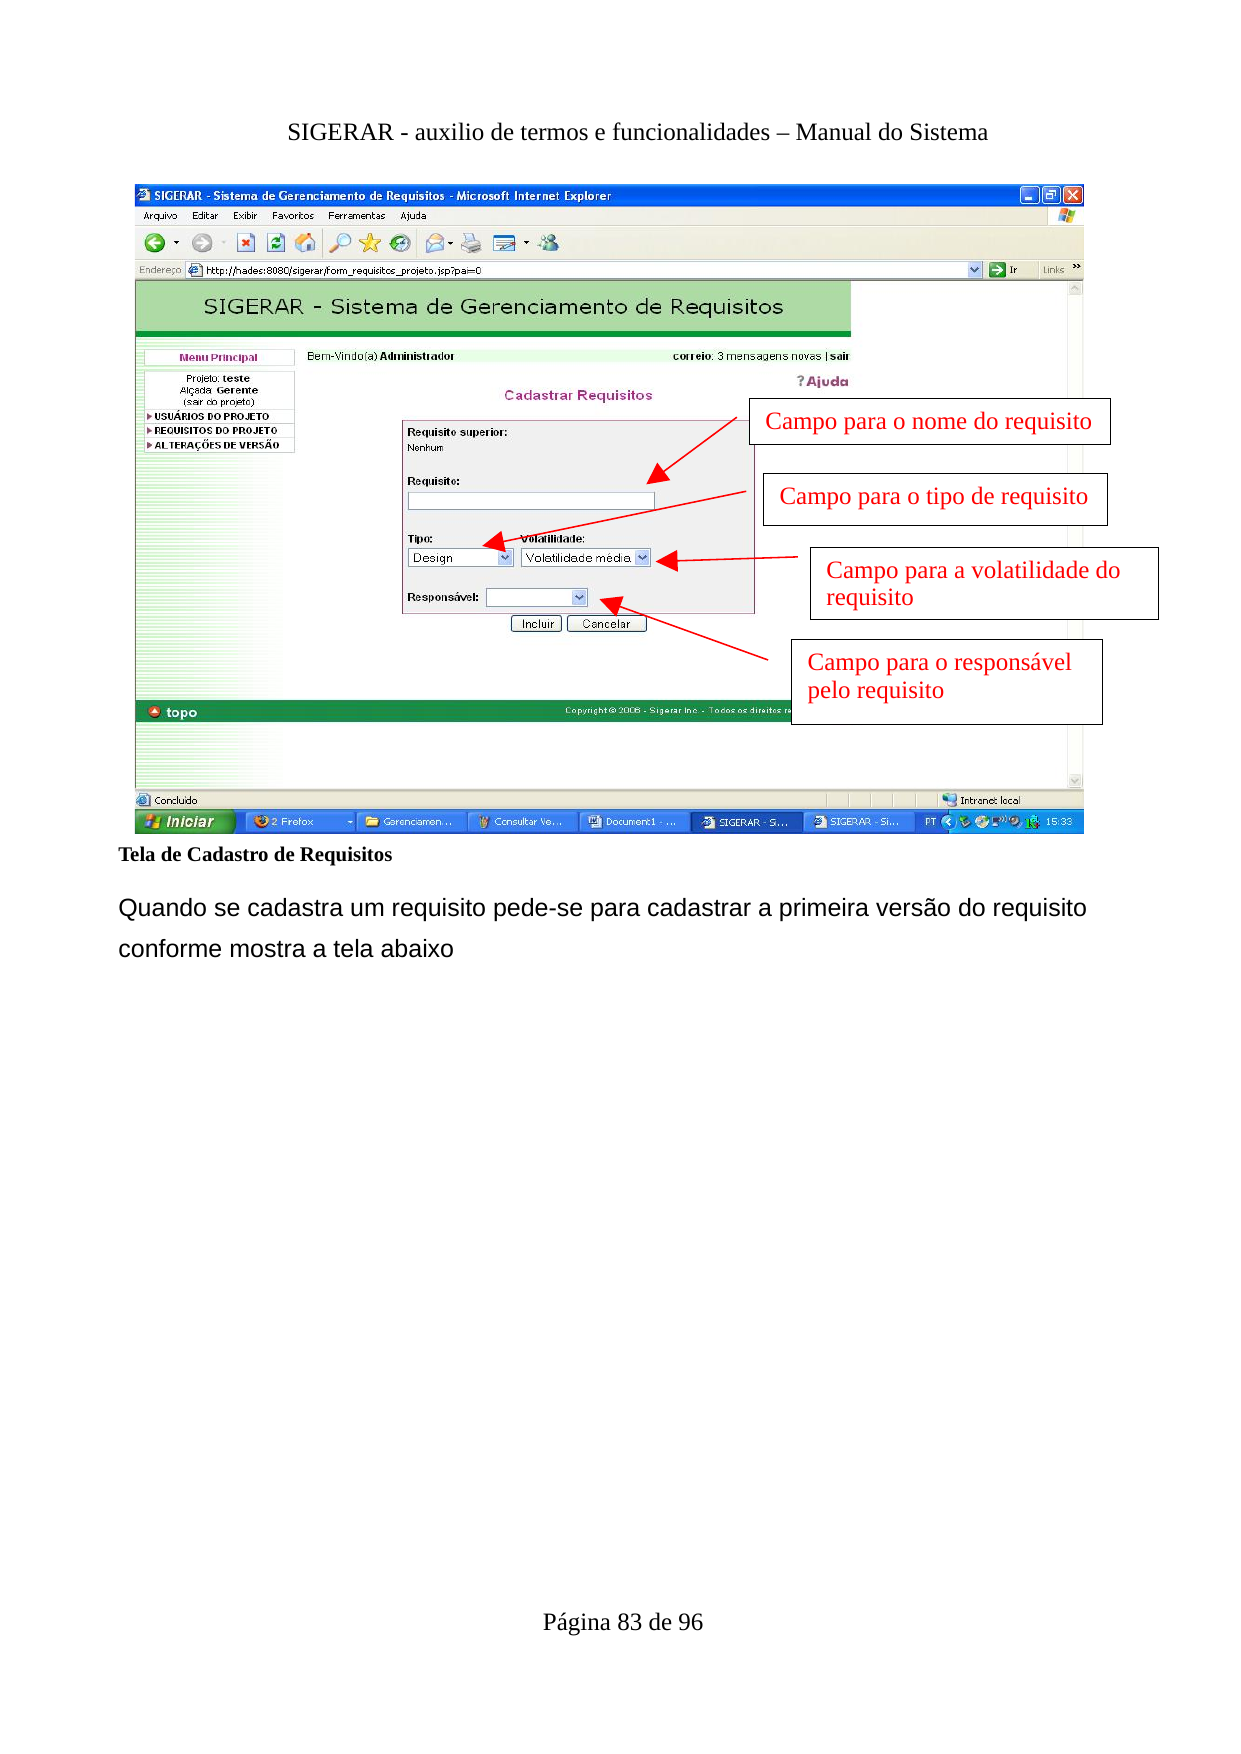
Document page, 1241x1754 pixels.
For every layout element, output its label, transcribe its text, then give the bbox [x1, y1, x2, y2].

text Campo para o tipo de requisito [779, 482, 1091, 510]
text Campo para o responsável pelo requisito [807, 648, 1087, 703]
picture [134, 184, 1084, 834]
text Tela de Cadastro de Requisitos [118, 842, 1134, 866]
text Campo para a volatilidade do requisito [826, 556, 1143, 611]
text Campo para o nome do requisito [765, 407, 1094, 435]
text Quando se cadastra um requisito pede-se para cadastrar a primeira versão do requisito conforme mostra a tela abaixo [118, 893, 1134, 963]
